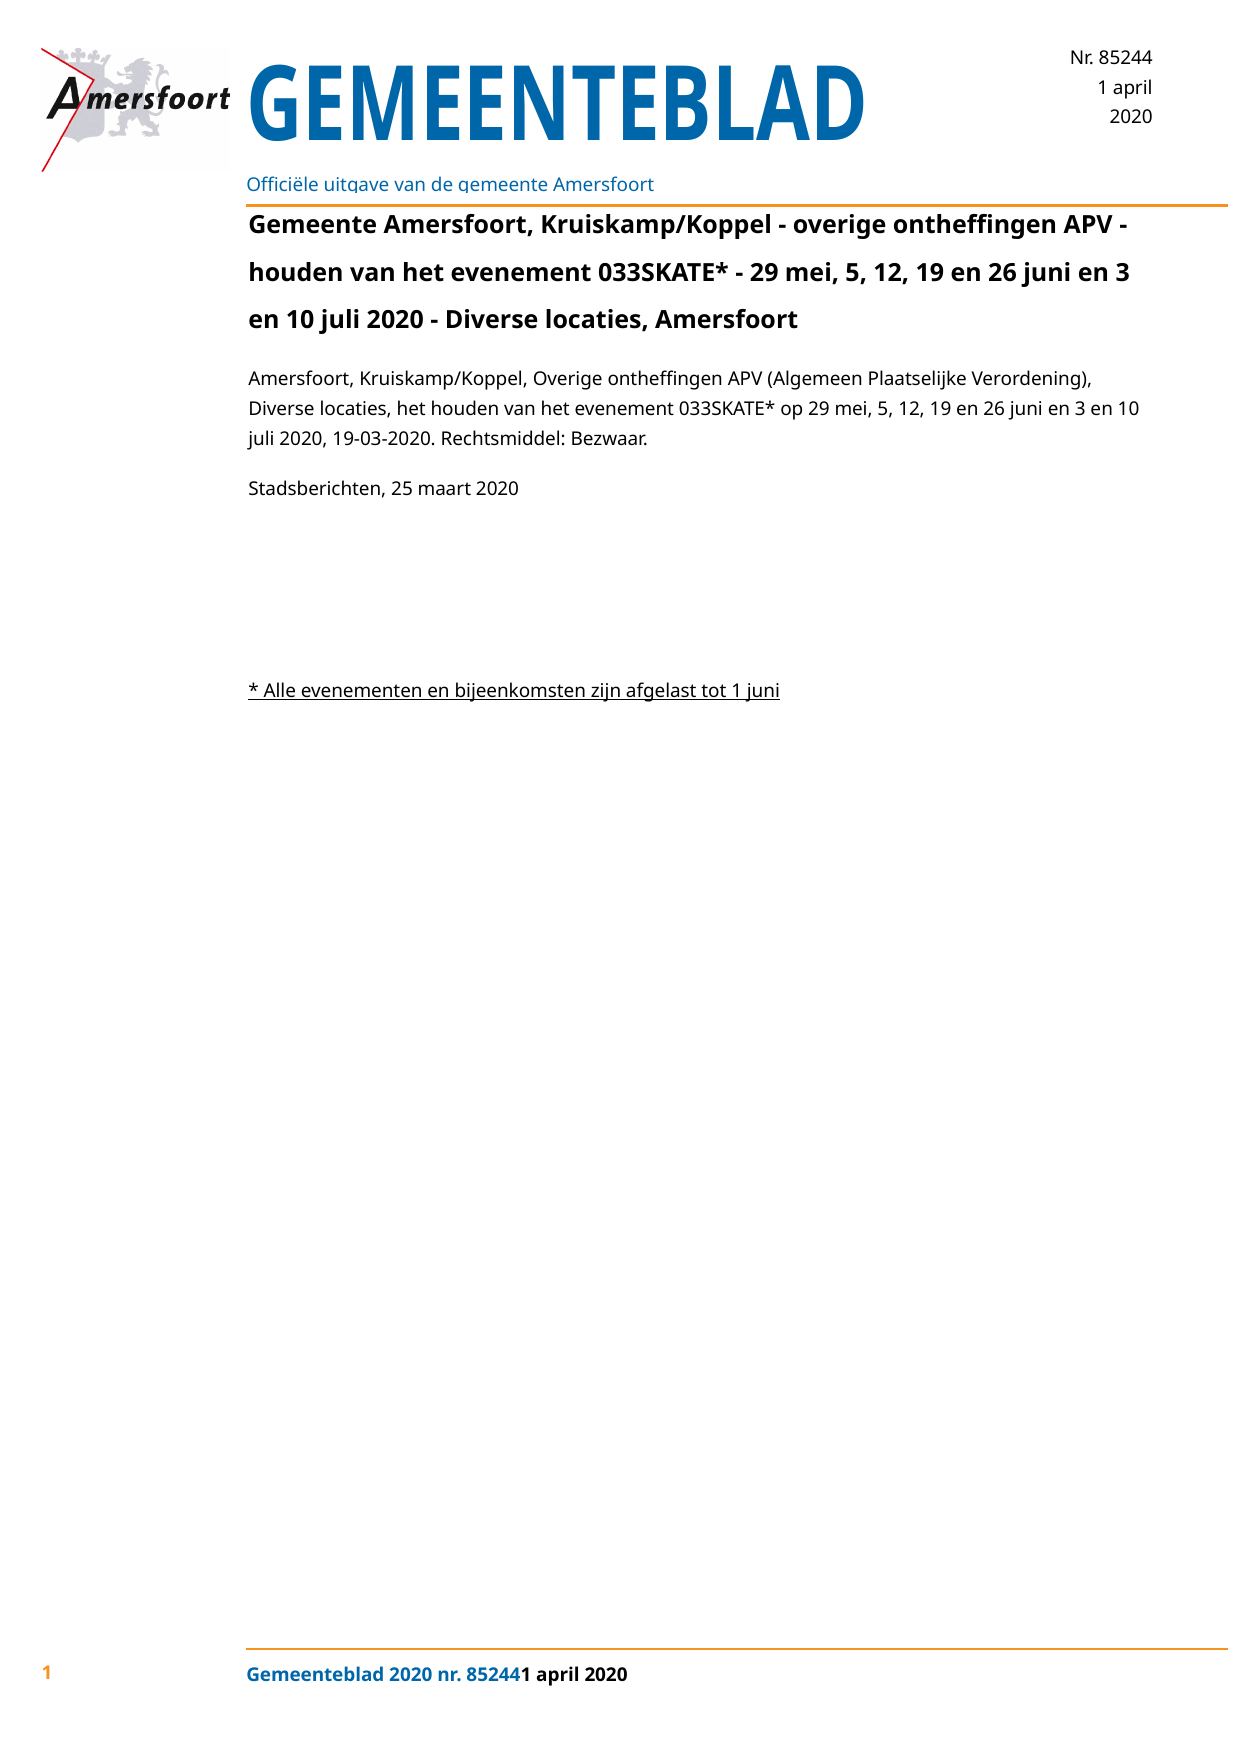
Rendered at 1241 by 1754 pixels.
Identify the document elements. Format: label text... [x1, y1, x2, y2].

text Gemeente Amersfoort, Kruiskamp/Koppel - overige ontheffingen APV - houden van het evenement 033SKATE* - 29 mei, 5, 12, 19 en 26 juni en 3 en 10 juli 2020 - Diverse locaties, Amersfoort [248, 207, 1152, 336]
picture [41, 47, 231, 172]
text Stadsberichten, 25 maart 2020 [248, 475, 1152, 501]
text * Alle evenementen en bijeenkomsten zijn afgelast tot 1 juni [248, 677, 1152, 702]
text Amersfoort, Kruiskamp/Koppel, Overige ontheffingen APV (Algemeen Plaatselijke Verordening), Diverse locaties, het houden van het evenement 033SKATE* op 29 mei, 5, 12, 19 en 26 juni en 3 en 10 juli 2020, 19-03-2020. Rechtsmiddel: Bezwaar. [248, 366, 1152, 450]
